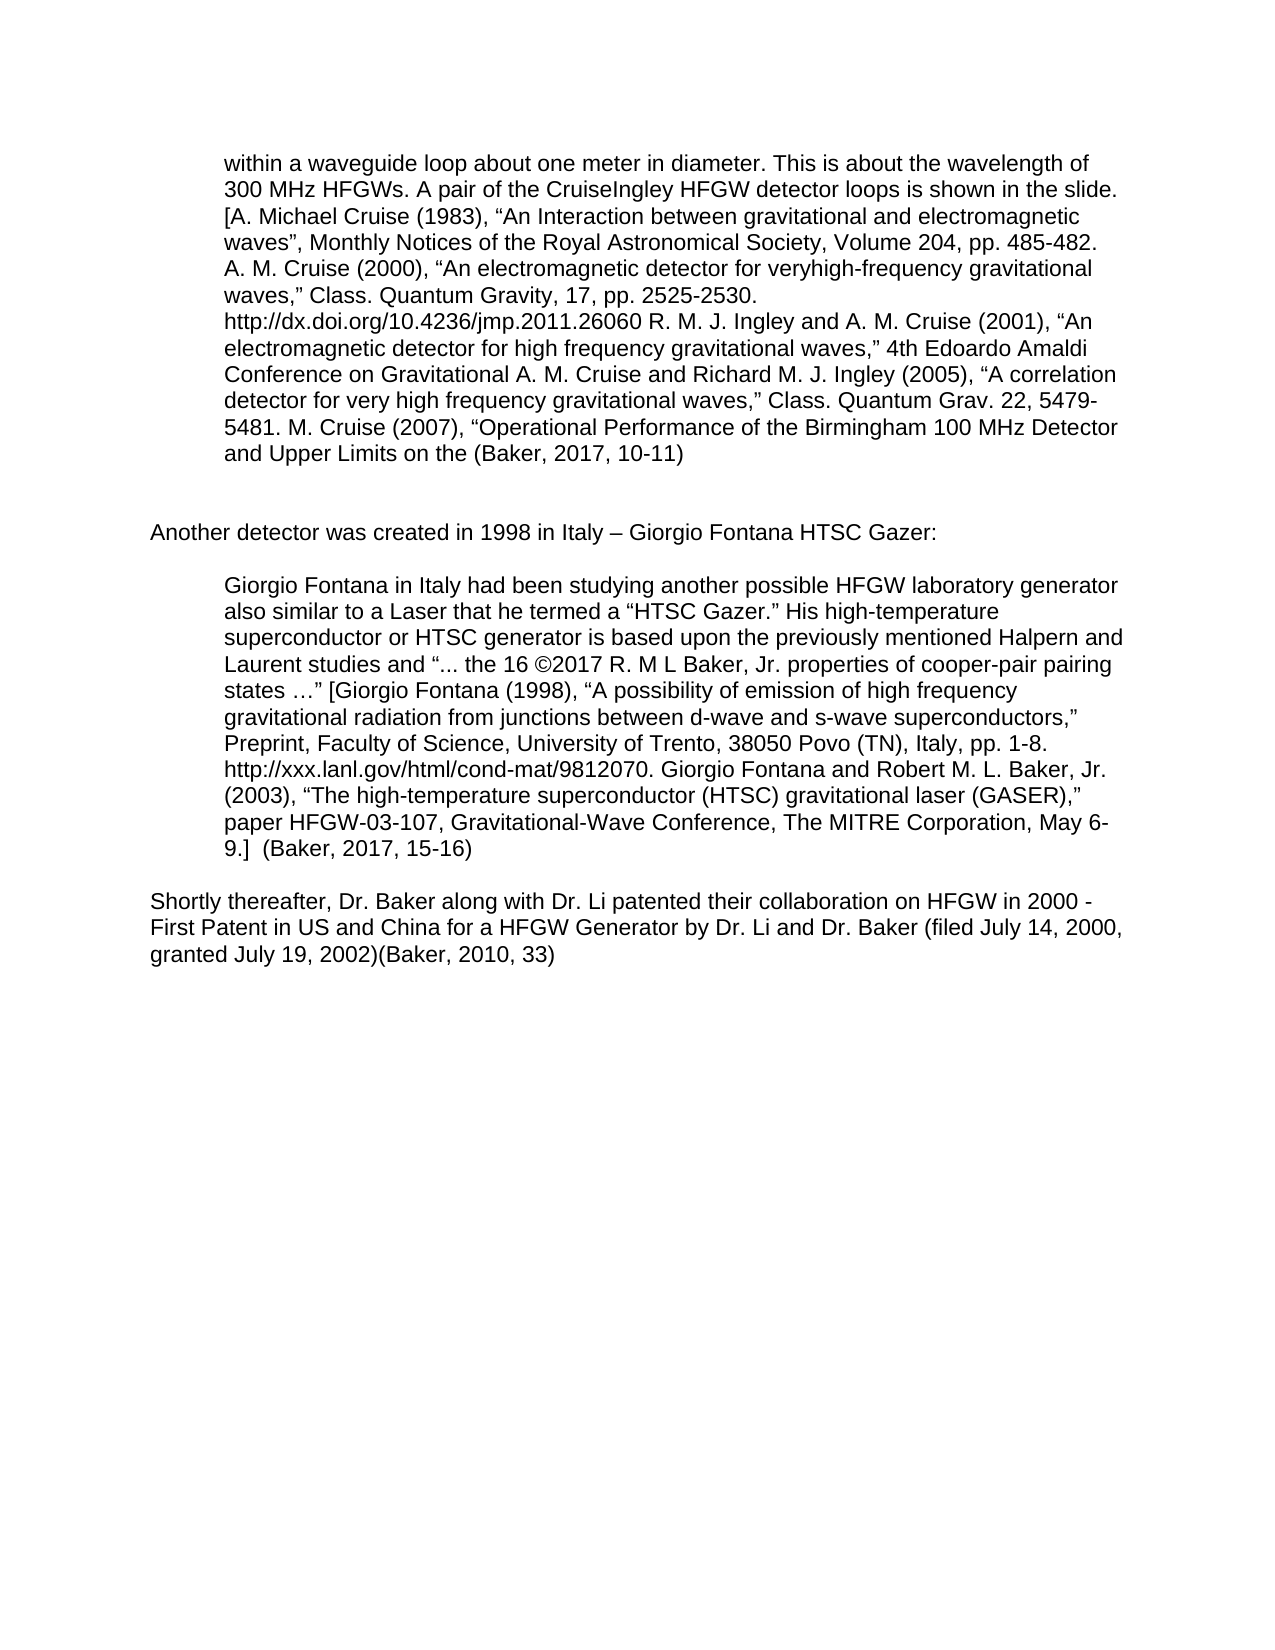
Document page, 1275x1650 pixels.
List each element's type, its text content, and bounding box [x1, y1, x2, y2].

text Another detector was created in 1998 in Italy – Giorgio Fontana HTSC Gazer: [150, 519, 1125, 545]
text within a waveguide loop about one meter in diameter. This is about the wavelength of 300 MHz HFGWs. A pair of the CruiseIngley HFGW detector loops is shown in the slide. [A. Michael Cruise (1983), “An Interaction between gravitational and electromagnetic waves”, Monthly Notices of the Royal Astronomical Society, Volume 204, pp. 485-482. A. M. Cruise (2000), “An electromagnetic detector for veryhigh-frequency gravitational waves,” Class. Quantum Gravity, 17, pp. 2525-2530. http://dx.doi.org/10.4236/jmp.2011.26060 R. M. J. Ingley and A. M. Cruise (2001), “An electromagnetic detector for high frequency gravitational waves,” 4th Edoardo Amaldi Conference on Gravitational A. M. Cruise and Richard M. J. Ingley (2005), “A correlation detector for very high frequency gravitational waves,” Class. Quantum Grav. 22, 5479-5481. M. Cruise (2007), “Operational Performance of the Birmingham 100 MHz Detector and Upper Limits on the (Baker, 2017, 10-11) [224, 150, 1125, 466]
text Shortly thereafter, Dr. Baker along with Dr. Li patented their collaboration on HFGW in 2000 -First Patent in US and China for a HFGW Generator by Dr. Li and Dr. Baker (filed July 14, 2000, granted July 19, 2002)(Baker, 2010, 33) [150, 888, 1125, 967]
text Giorgio Fontana in Italy had been studying another possible HFGW laboratory generator also similar to a Laser that he termed a “HTSC Gazer.” His high-temperature superconductor or HTSC generator is based upon the previously mentioned Halpern and Laurent studies and “... the 16 ©2017 R. M L Baker, Jr. properties of cooper-pair pairing states …” [Giorgio Fontana (1998), “A possibility of emission of high frequency gravitational radiation from junctions between d-wave and s-wave superconductors,” Preprint, Faculty of Science, University of Trento, 38050 Povo (TN), Italy, pp. 1-8. http://xxx.lanl.gov/html/cond-mat/9812070. Giorgio Fontana and Robert M. L. Baker, Jr. (2003), “The high-temperature superconductor (HTSC) gravitational laser (GASER),” paper HFGW-03-107, Gravitational-Wave Conference, The MITRE Corporation, May 6-9.] (Baker, 2017, 15-16) [224, 572, 1125, 862]
